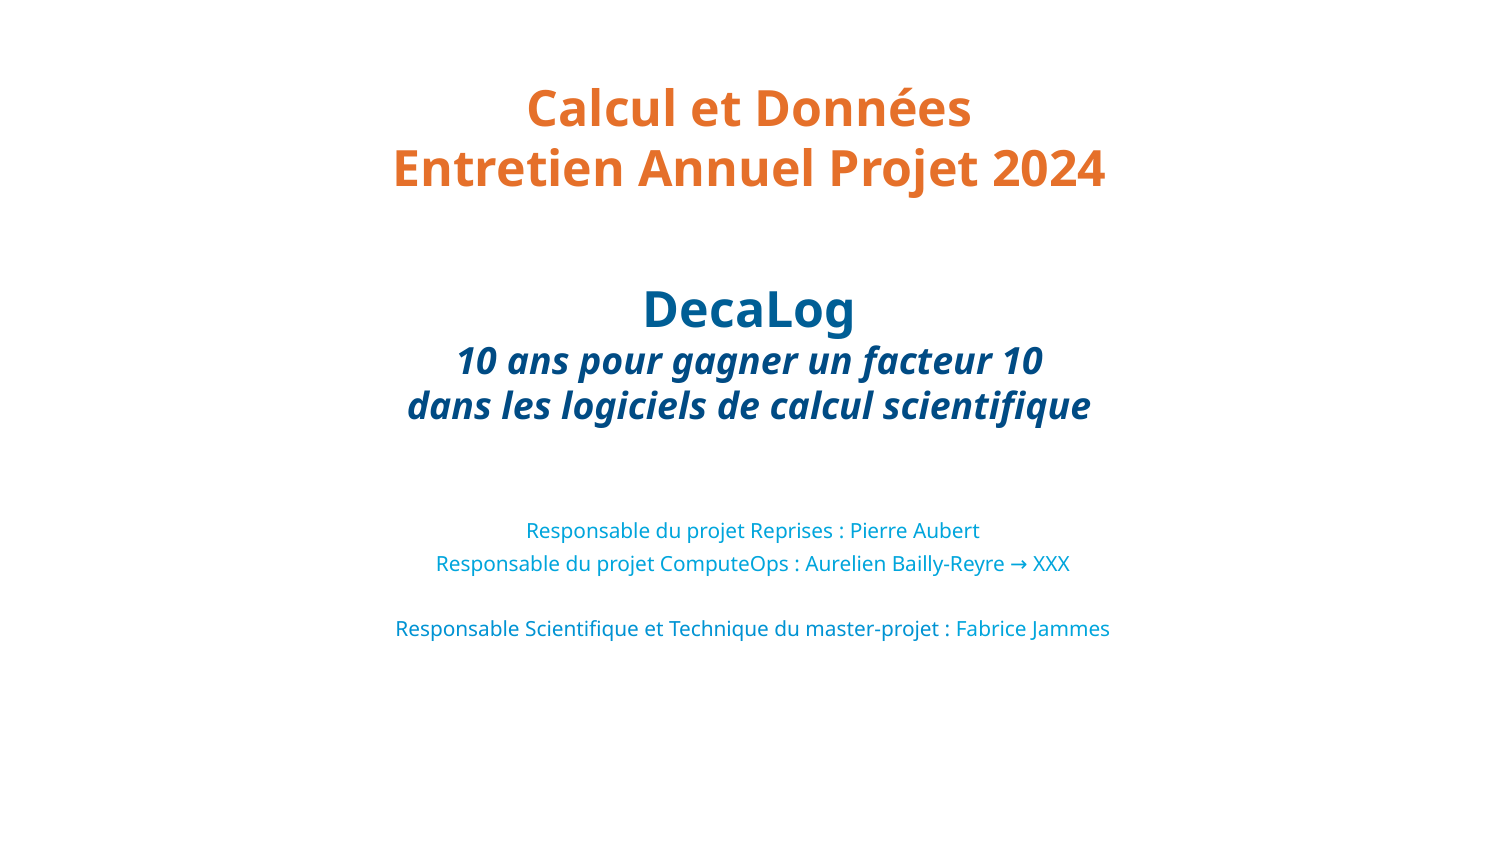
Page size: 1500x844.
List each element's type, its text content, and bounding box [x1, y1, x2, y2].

text_box Responsable du projet Reprises : Pierre Aubert Responsable du projet ComputeOps : Aurelien Bailly-Reyre → XXX Responsable Scientifique et Technique du master-projet : Fabrice Jammes [59, 478, 1447, 675]
text_box Calcul et Données Entretien Annuel Projet 2024 [112, 46, 1387, 227]
text_box DecaLog 10 ans pour gagner un facteur 10 dans les logiciels de calcul scientifique [112, 262, 1387, 443]
